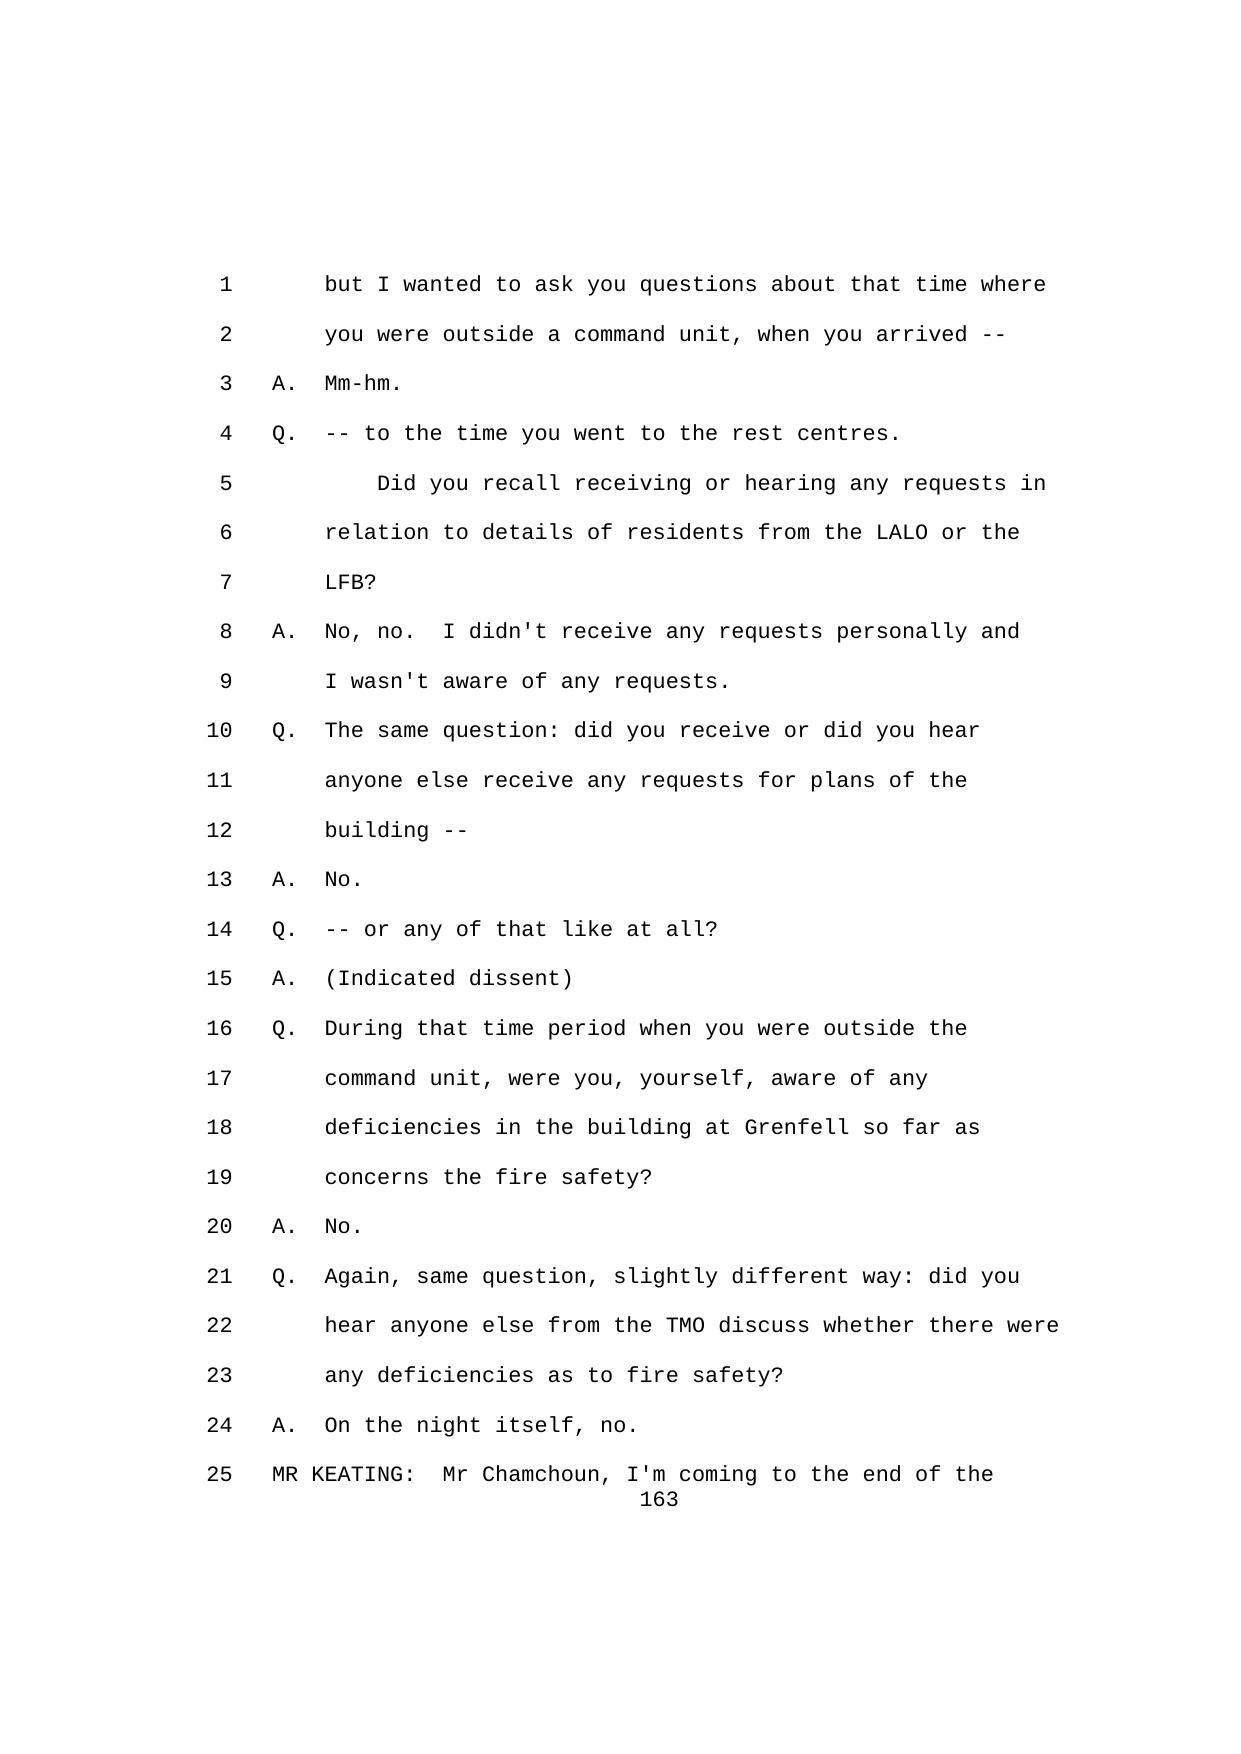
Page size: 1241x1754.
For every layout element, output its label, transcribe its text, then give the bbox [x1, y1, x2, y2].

text 14 Q. -- or any of that like at all? [75, 918, 1165, 943]
text 25 MR KEATING: Mr Chamchoun, I'm coming to the end of the [75, 1463, 1165, 1488]
text 22 hear anyone else from the TMO discuss whether there were [75, 1314, 1165, 1339]
text 20 A. No. [75, 1215, 1165, 1240]
text 9 I wasn't aware of any requests. [75, 670, 1165, 695]
text 23 any deficiencies as to fire safety? [75, 1364, 1165, 1389]
text 21 Q. Again, same question, slightly different way: did you [75, 1265, 1165, 1290]
text 19 concerns the fire safety? [75, 1166, 1165, 1191]
text 18 deficiencies in the building at Grenfell so far as [75, 1116, 1165, 1141]
text 2 you were outside a command unit, when you arrived -- [75, 323, 1165, 348]
text 1 but I wanted to ask you questions about that time where [75, 273, 1165, 298]
text 163 [75, 1488, 1165, 1513]
text 7 LFB? [75, 571, 1165, 596]
text 16 Q. During that time period when you were outside the [75, 1017, 1165, 1042]
text 6 relation to details of residents from the LALO or the [75, 521, 1165, 546]
text 4 Q. -- to the time you went to the rest centres. [75, 422, 1165, 447]
text 5 Did you recall receiving or hearing any requests in [75, 472, 1165, 496]
text 17 command unit, were you, yourself, aware of any [75, 1067, 1165, 1091]
text 15 A. (Indicated dissent) [75, 967, 1165, 992]
text 3 A. Mm-hm. [75, 372, 1165, 397]
text 11 anyone else receive any requests for plans of the [75, 769, 1165, 794]
text 10 Q. The same question: did you receive or did you hear [75, 719, 1165, 744]
text 13 A. No. [75, 868, 1165, 893]
text 8 A. No, no. I didn't receive any requests personally and [75, 620, 1165, 645]
text 12 building -- [75, 819, 1165, 843]
text 24 A. On the night itself, no. [75, 1414, 1165, 1438]
